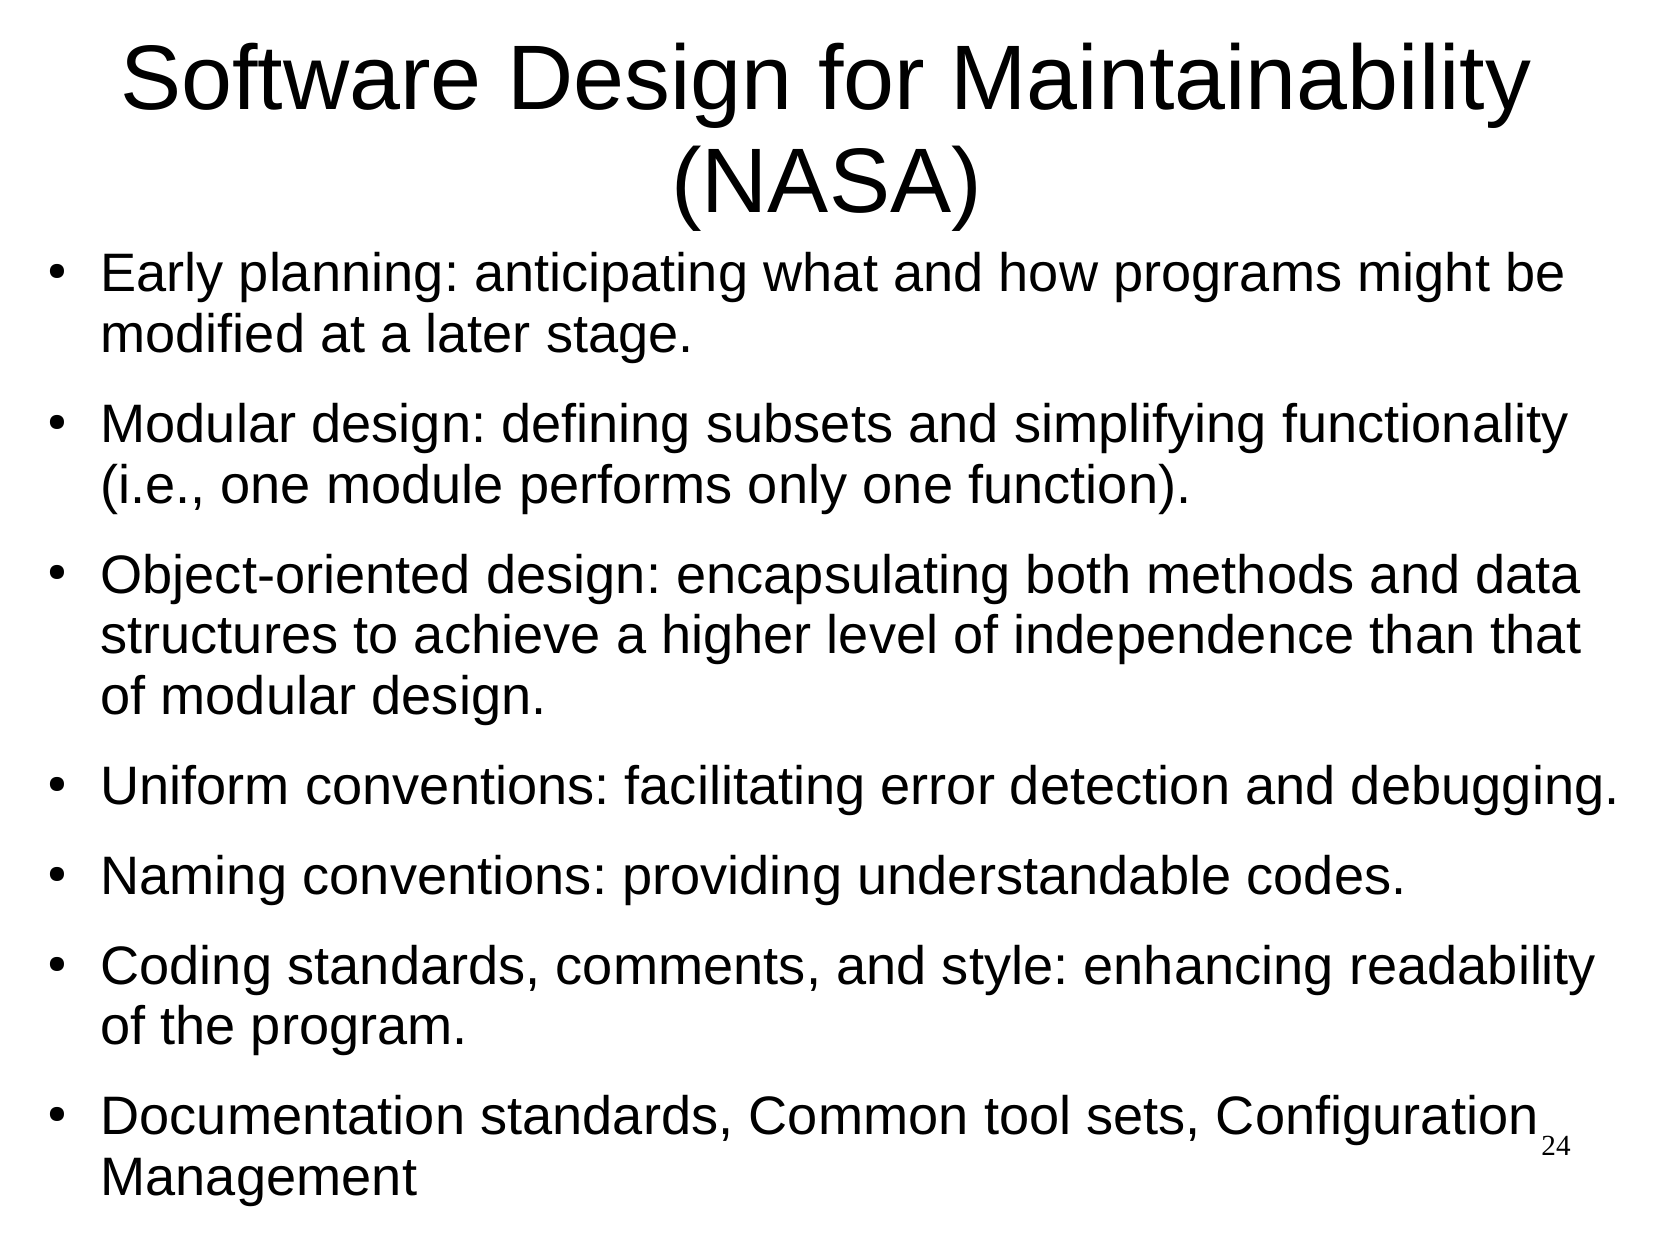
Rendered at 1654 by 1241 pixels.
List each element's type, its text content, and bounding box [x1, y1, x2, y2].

list Early planning: anticipating what and how programs might be modified at a later stage. Modular design: defining subsets and simplifying functionality (i.e., one module performs only one function). Object-oriented design: encapsulating both methods and data structures to achieve a higher level of independence than that of modular design. Uniform conventions: facilitating error detection and debugging. Naming conventions: providing understandable codes. Coding standards, comments, and style: enhancing readability of the program. Documentation standards, Common tool sets, Configuration Management [29, 242, 1625, 1207]
title Software Design for Maintainability (NASA) [82, 25, 1571, 233]
